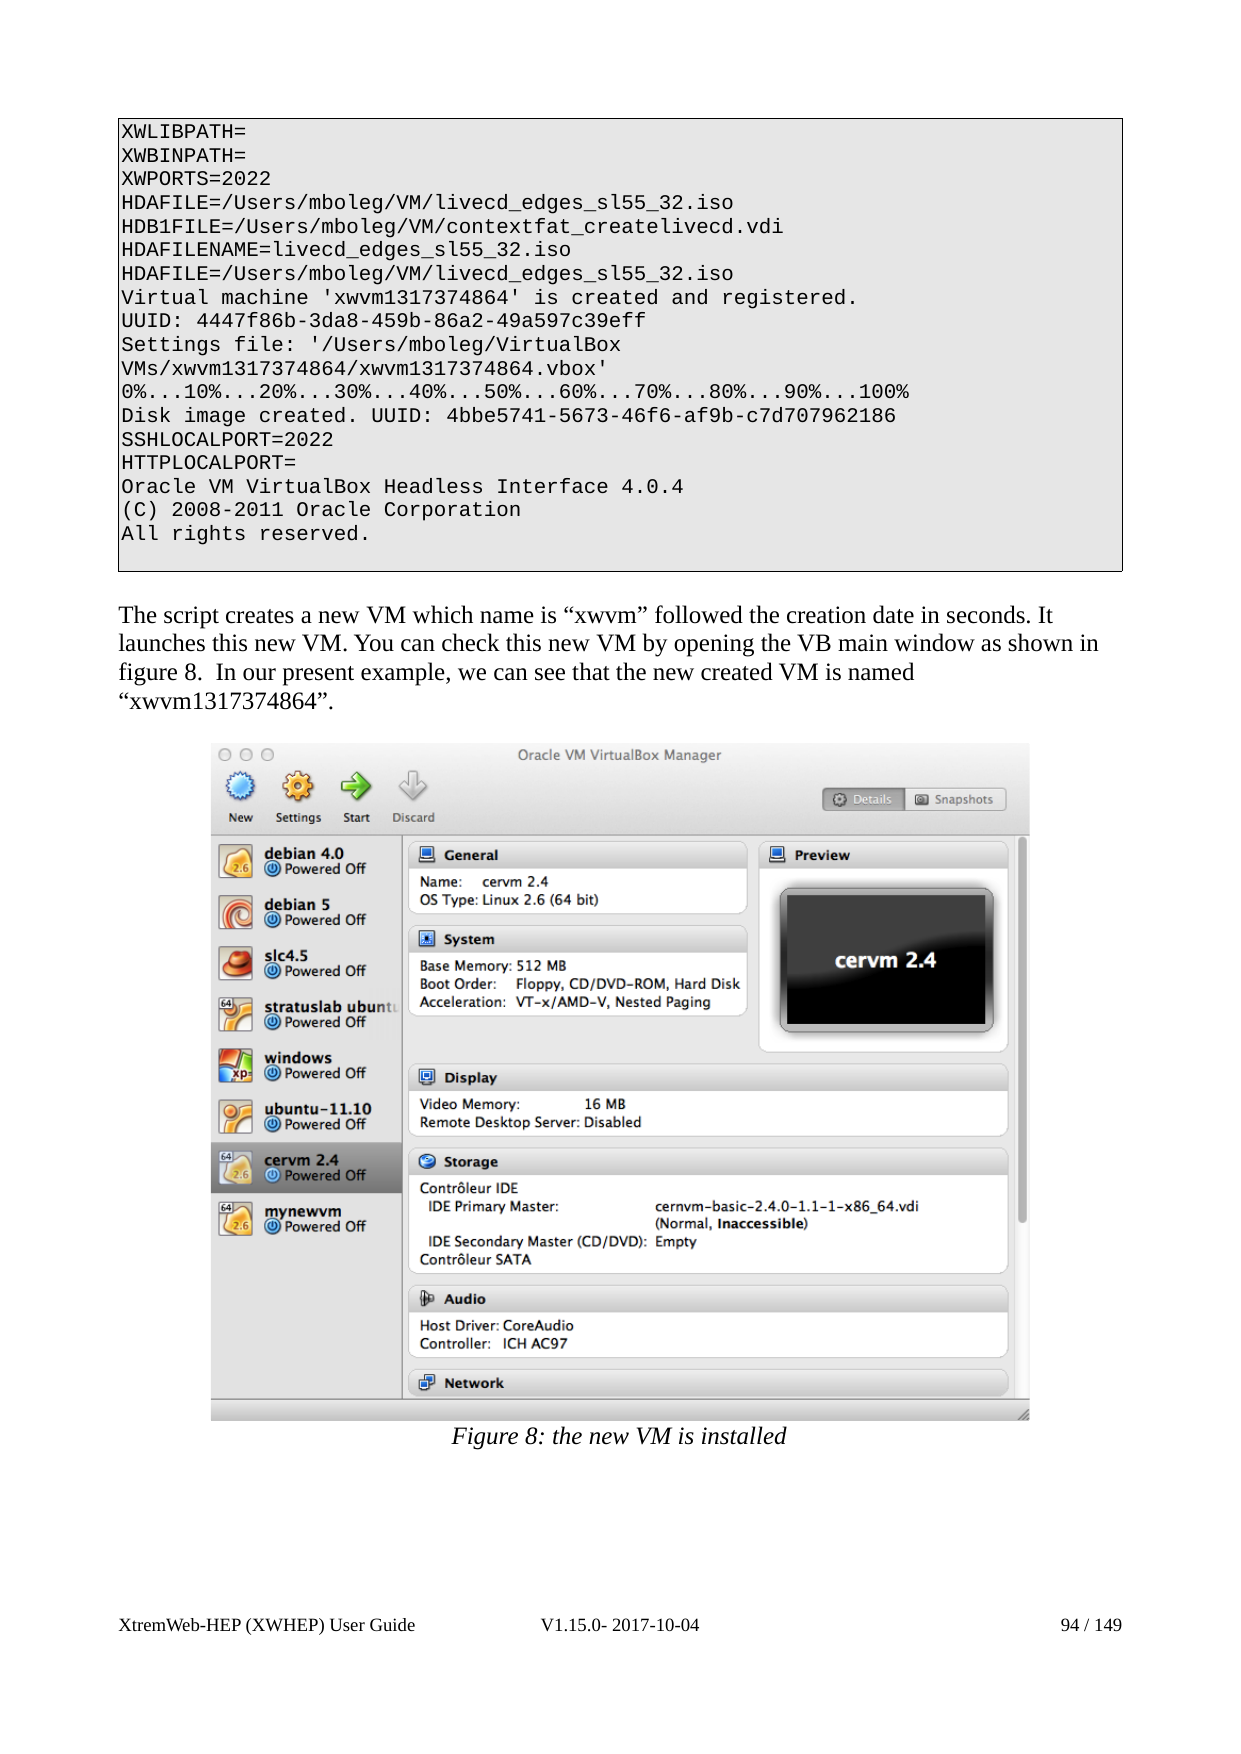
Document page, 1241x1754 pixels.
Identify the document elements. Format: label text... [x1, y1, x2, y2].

text Settings file: '/Users/mboleg/VirtualBox VMs/xwvm1317374864/xwvm1317374864.vbox' [119, 331, 1122, 378]
text SSHLOCALPORT=2022 [119, 426, 1122, 449]
text XWLIBPATH= [119, 119, 1122, 142]
text 0%...10%...20%...30%...40%...50%...60%...70%...80%...90%...100% [119, 378, 1122, 402]
text UUID: 4447f86b-3da8-459b-86a2-49a597c39eff [119, 307, 1122, 331]
text HDAFILENAME=livecd_edges_sl55_32.iso [119, 236, 1122, 260]
text Figure 8: the new VM is installed [211, 1421, 1029, 1450]
text HDAFILE=/Users/mboleg/VM/livecd_edges_sl55_32.iso [119, 260, 1122, 284]
text (C) 2008-2011 Oracle Corporation [119, 496, 1122, 520]
text Oracle VM VirtualBox Headless Interface 4.0.4 [119, 473, 1122, 496]
picture [210, 743, 1030, 1421]
text HDAFILE=/Users/mboleg/VM/livecd_edges_sl55_32.iso [119, 189, 1122, 213]
text The script creates a new VM which name is “xwvm” followed the creation date in seconds. It launches this new VM. You can check this new VM by opening the VB main window as shown in figure 8. In our present example, we can see that the new created VM is named “xwvm1317374864”. [118, 600, 1122, 715]
text HTTPLOCALPORT= [119, 449, 1122, 473]
text XWPORTS=2022 [119, 165, 1122, 189]
text Virtual machine 'xwvm1317374864' is created and registered. [119, 284, 1122, 307]
text XWBINPATH= [119, 142, 1122, 165]
text HDB1FILE=/Users/mboleg/VM/contextfat_createlivecd.vdi [119, 213, 1122, 236]
text Disk image created. UUID: 4bbe5741-5673-46f6-af9b-c7d707962186 [119, 402, 1122, 426]
text All rights reserved. [119, 520, 1122, 544]
